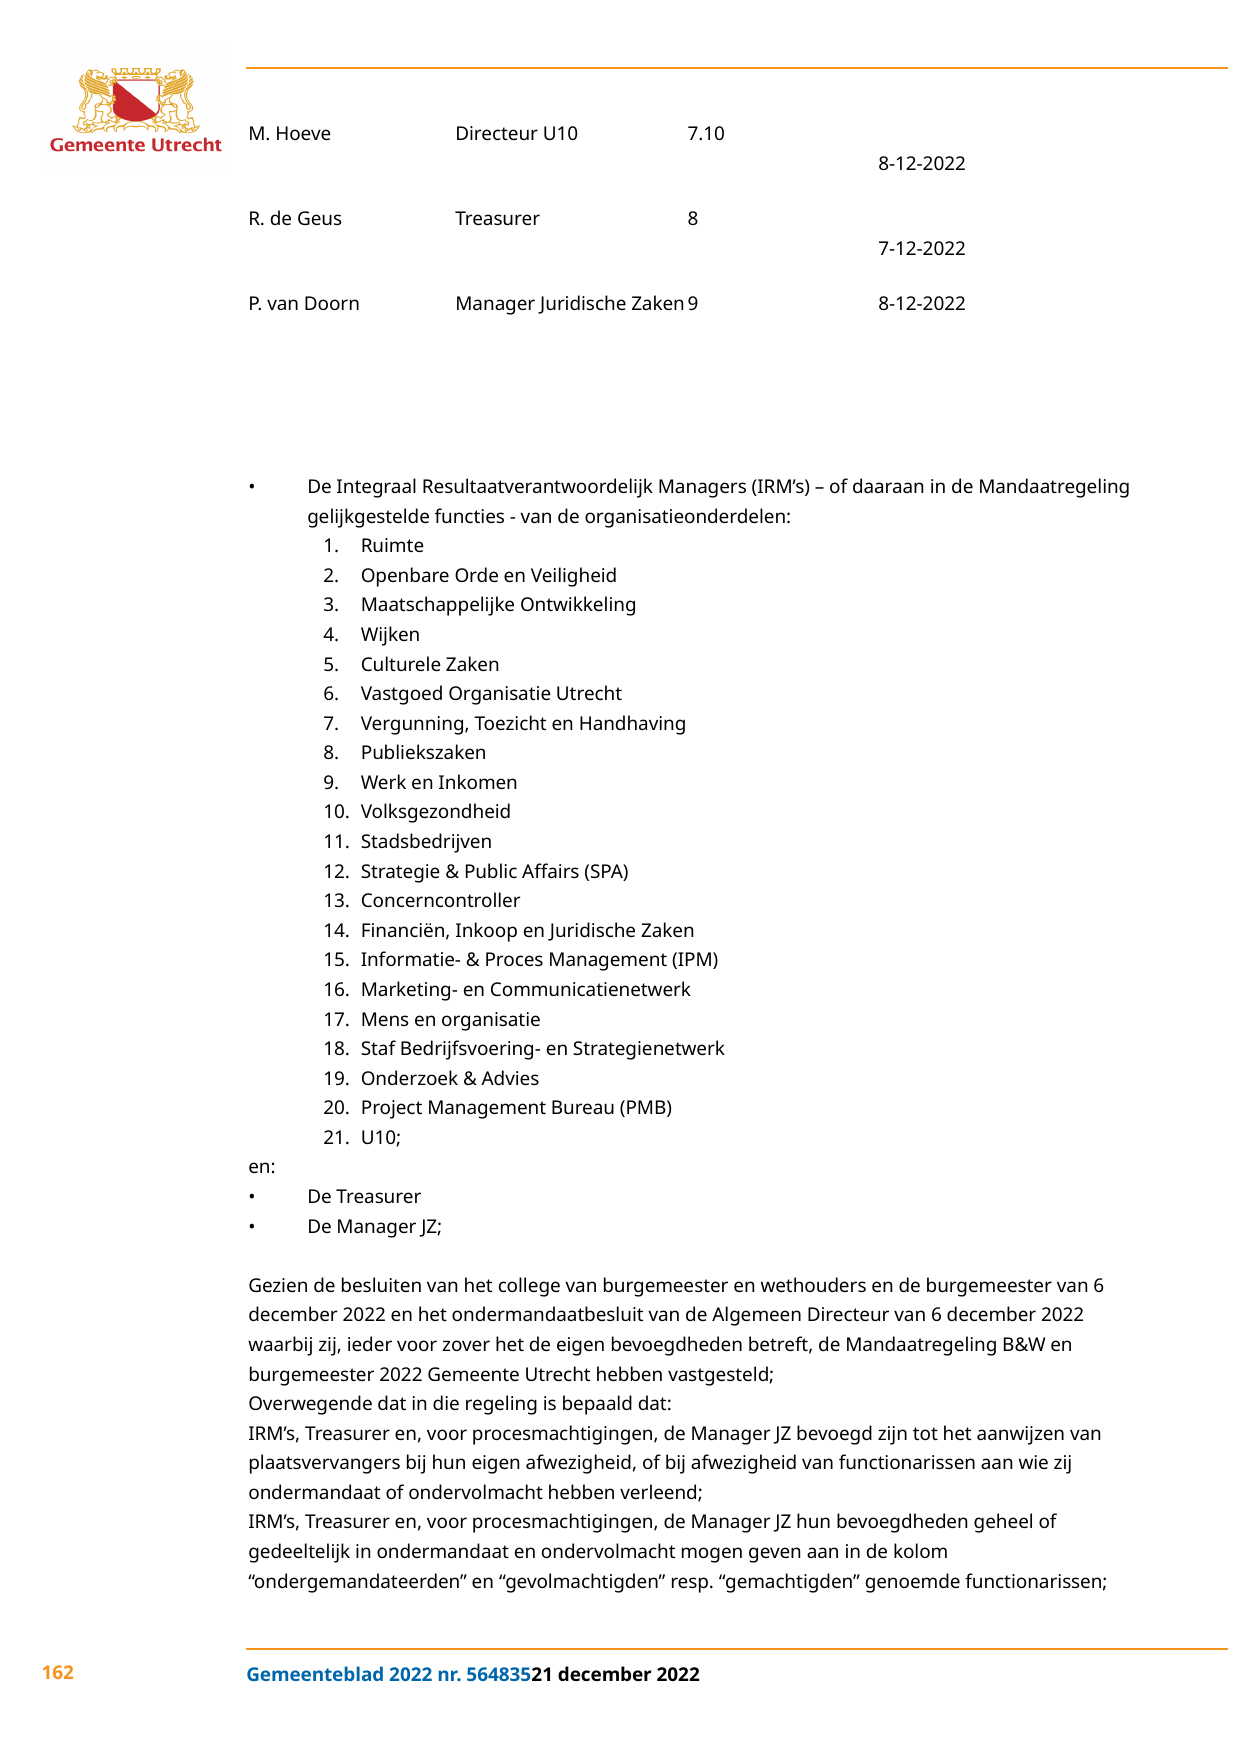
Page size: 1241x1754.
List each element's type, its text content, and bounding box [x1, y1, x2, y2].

list Financiën, Inkoop en Juridische Zaken [323, 917, 1152, 943]
list Mens en organisatie [323, 1006, 1152, 1032]
list Informatie- & Proces Management (IPM) [323, 947, 1152, 972]
table_cell 7-12-2022 [878, 205, 1152, 290]
table_cell 8 [687, 205, 878, 290]
list Concerncontroller [323, 887, 1152, 913]
table_cell Directeur U10 [455, 121, 687, 205]
list Vergunning, Toezicht en Handhaving [323, 710, 1152, 736]
list Wijken [323, 621, 1152, 647]
table_cell [687, 95, 878, 121]
table_cell P. van Doorn [248, 290, 455, 375]
list Project Management Bureau (PMB) [323, 1094, 1152, 1120]
table_cell 7.10 [687, 121, 878, 205]
table_cell M. Hoeve [248, 121, 455, 205]
list Marketing- en Communicatienetwerk [323, 976, 1152, 1002]
list Openbare Orde en Veiligheid [323, 562, 1152, 588]
table_cell 9 [687, 290, 878, 375]
picture [41, 47, 231, 172]
list Staf Bedrijfsvoering- en Strategienetwerk [323, 1035, 1152, 1061]
text Gezien de besluiten van het college van burgemeester en wethouders en de burgemeester van 6 december 2022 en het ondermandaatbesluit van de Algemeen Directeur van 6 december 2022 waarbij zij, ieder voor zover het de eigen bevoegdheden betreft, de Mandaatregeling B&W en burgemeester 2022 Gemeente Utrecht hebben vastgesteld; [248, 1272, 1152, 1387]
text Overwegende dat in die regeling is bepaald dat: [248, 1390, 1152, 1416]
table_cell 8-12-2022 [878, 121, 1152, 205]
table_cell [455, 95, 687, 121]
table_cell R. de Geus [248, 205, 455, 290]
table_cell Treasurer [455, 205, 687, 290]
table_cell [878, 95, 1152, 121]
list Strategie & Public Affairs (SPA) [323, 858, 1152, 884]
table_cell [248, 95, 455, 121]
list Culturele Zaken [323, 651, 1152, 677]
list Volksgezondheid [323, 799, 1152, 824]
list Publiekszaken [323, 739, 1152, 765]
list Stadsbedrijven [323, 828, 1152, 854]
list De Integraal Resultaatverantwoordelijk Managers (IRM’s) – of daaraan in de Mandaatregeling gelijkgestelde functies - van de organisatieonderdelen: [248, 473, 1152, 529]
text IRM’s, Treasurer en, voor procesmachtigingen, de Manager JZ bevoegd zijn tot het aanwijzen van plaatsvervangers bij hun eigen afwezigheid, of bij afwezigheid van functionarissen aan wie zij ondermandaat of ondervolmacht hebben verleend; [248, 1420, 1152, 1505]
list U10; [323, 1124, 1152, 1150]
list De Manager JZ; [248, 1213, 1152, 1239]
table_cell Manager Juridische Zaken [455, 290, 687, 375]
list De Treasurer [248, 1183, 1152, 1209]
table_cell 8-12-2022 [878, 290, 1152, 375]
list Ruimte [323, 532, 1152, 558]
list Vastgoed Organisatie Utrecht [323, 680, 1152, 706]
list Maatschappelijke Ontwikkeling [323, 592, 1152, 617]
text IRM’s, Treasurer en, voor procesmachtigingen, de Manager JZ hun bevoegdheden geheel of gedeeltelijk in ondermandaat en ondervolmacht mogen geven aan in de kolom “ondergemandateerden” en “gevolmachtigden” resp. “gemachtigden” genoemde functionarissen; [248, 1509, 1152, 1594]
list Onderzoek & Advies [323, 1065, 1152, 1091]
list Werk en Inkomen [323, 769, 1152, 795]
text en: [248, 1154, 1152, 1179]
